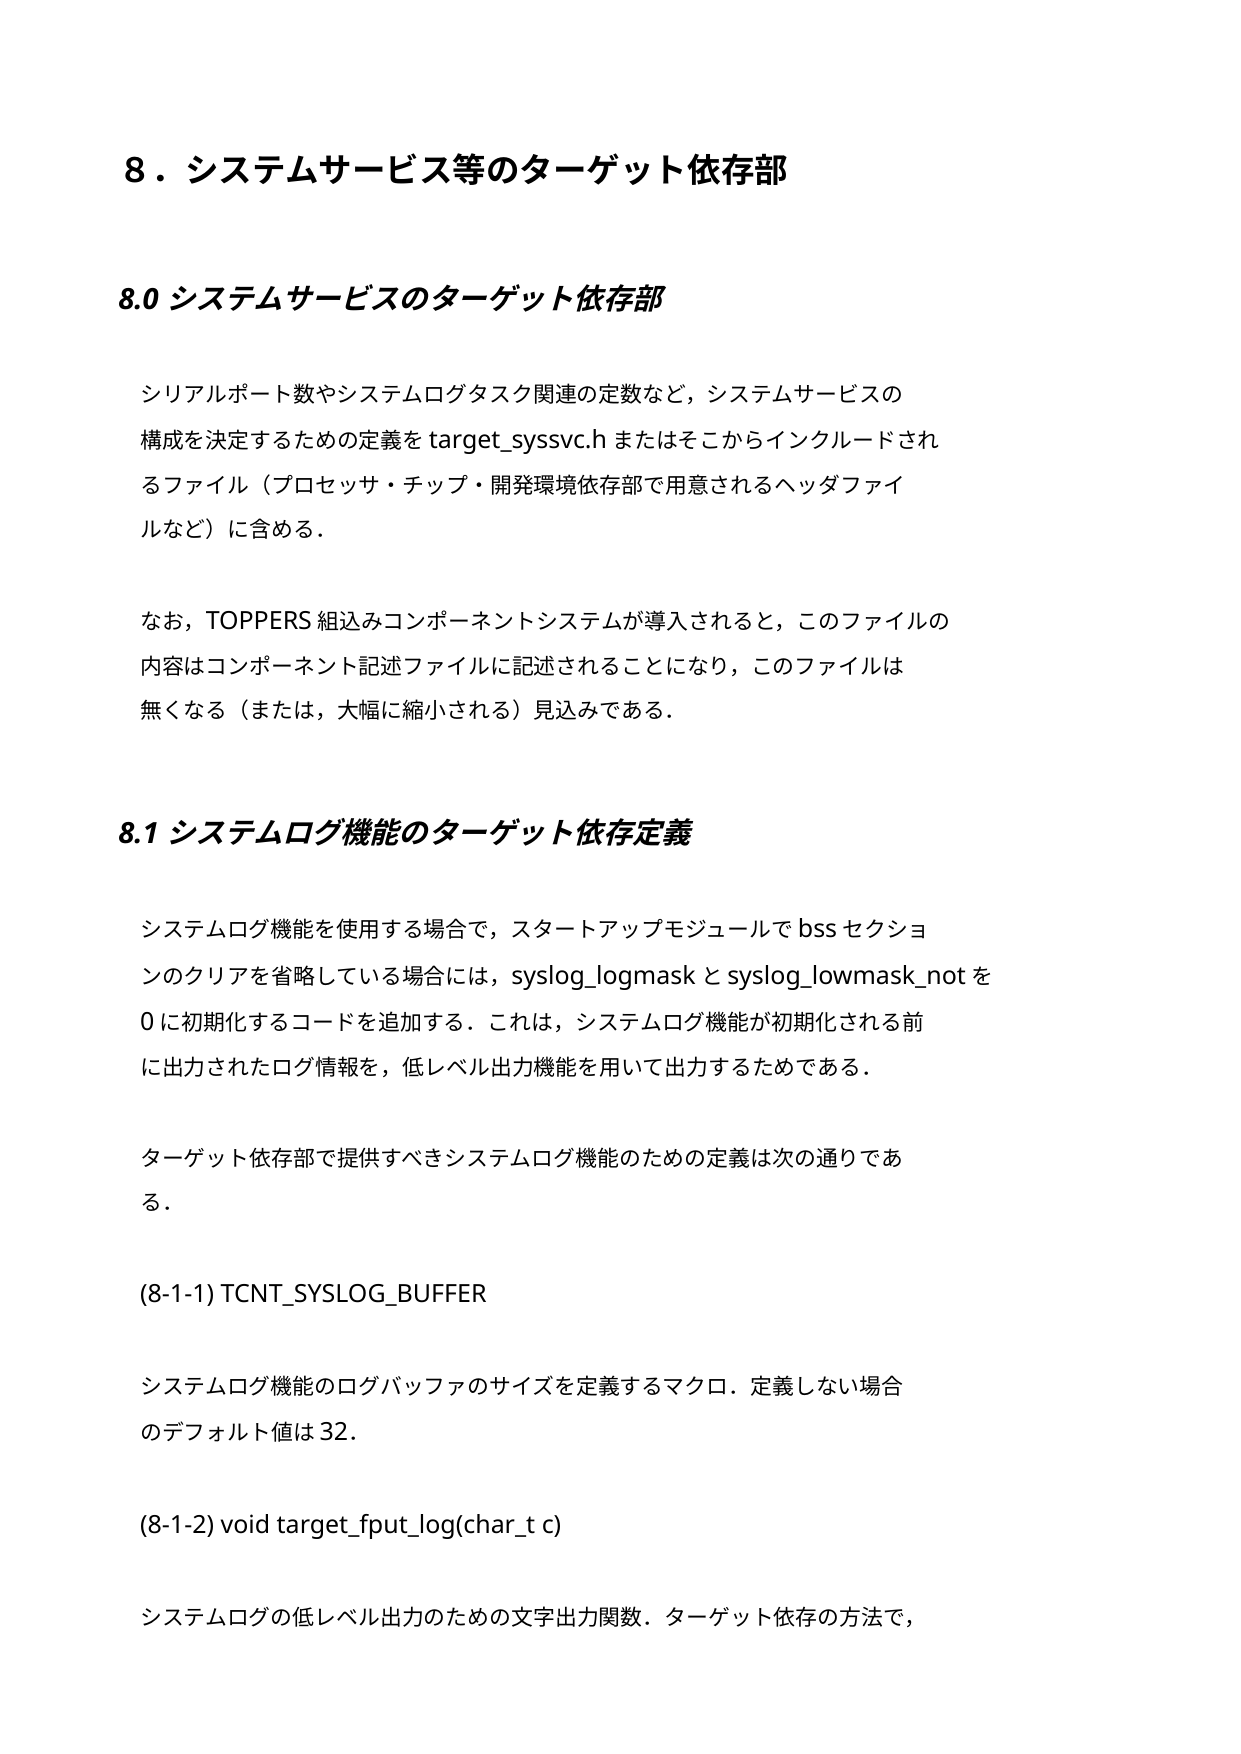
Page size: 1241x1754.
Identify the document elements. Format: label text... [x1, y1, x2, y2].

text (8-1-1) TCNT_SYSLOG_BUFFER [118, 1276, 1122, 1310]
text に出力されたログ情報を，低レベル出力機能を用いて出力するためである． [118, 1050, 1122, 1082]
text るファイル（プロセッサ・チップ・開発環境依存部で用意されるヘッダファイ [118, 468, 1122, 499]
text る． [118, 1185, 1122, 1217]
text 無くなる（または，大幅に縮小される）見込みである． [118, 693, 1122, 725]
text 構成を決定するための定義をtarget_syssvc.hまたはそこからインクルードされ [118, 421, 1122, 455]
text システムログの低レベル出力のための文字出力関数．ターゲット依存の方法で， [118, 1599, 1122, 1631]
text 0に初期化するコードを追加する．これは，システムログ機能が初期化される前 [118, 1004, 1122, 1038]
text ンのクリアを省略している場合には，syslog_logmaskとsyslog_lowmask_notを [118, 957, 1122, 991]
subtitle ８．システムサービス等のターゲット依存部 [118, 143, 1122, 192]
text なお，TOPPERS組込みコンポーネントシステムが導入されると，このファイルの [118, 603, 1122, 637]
subtitle 8.1 システムログ機能のターゲット依存定義 [118, 809, 1122, 852]
text システムログ機能のログバッファのサイズを定義するマクロ．定義しない場合 [118, 1369, 1122, 1401]
text シリアルポート数やシステムログタスク関連の定数など，システムサービスの [118, 377, 1122, 409]
text ルなど）に含める． [118, 512, 1122, 544]
text ターゲット依存部で提供すべきシステムログ機能のための定義は次の通りであ [118, 1141, 1122, 1173]
text 内容はコンポーネント記述ファイルに記述されることになり，このファイルは [118, 649, 1122, 681]
text システムログ機能を使用する場合で，スタートアップモジュールでbssセクショ [118, 911, 1122, 945]
subtitle 8.0 システムサービスのターゲット依存部 [118, 276, 1122, 318]
text (8-1-2) void target_fput_log(char_t c) [118, 1506, 1122, 1541]
text のデフォルト値は32． [118, 1413, 1122, 1447]
